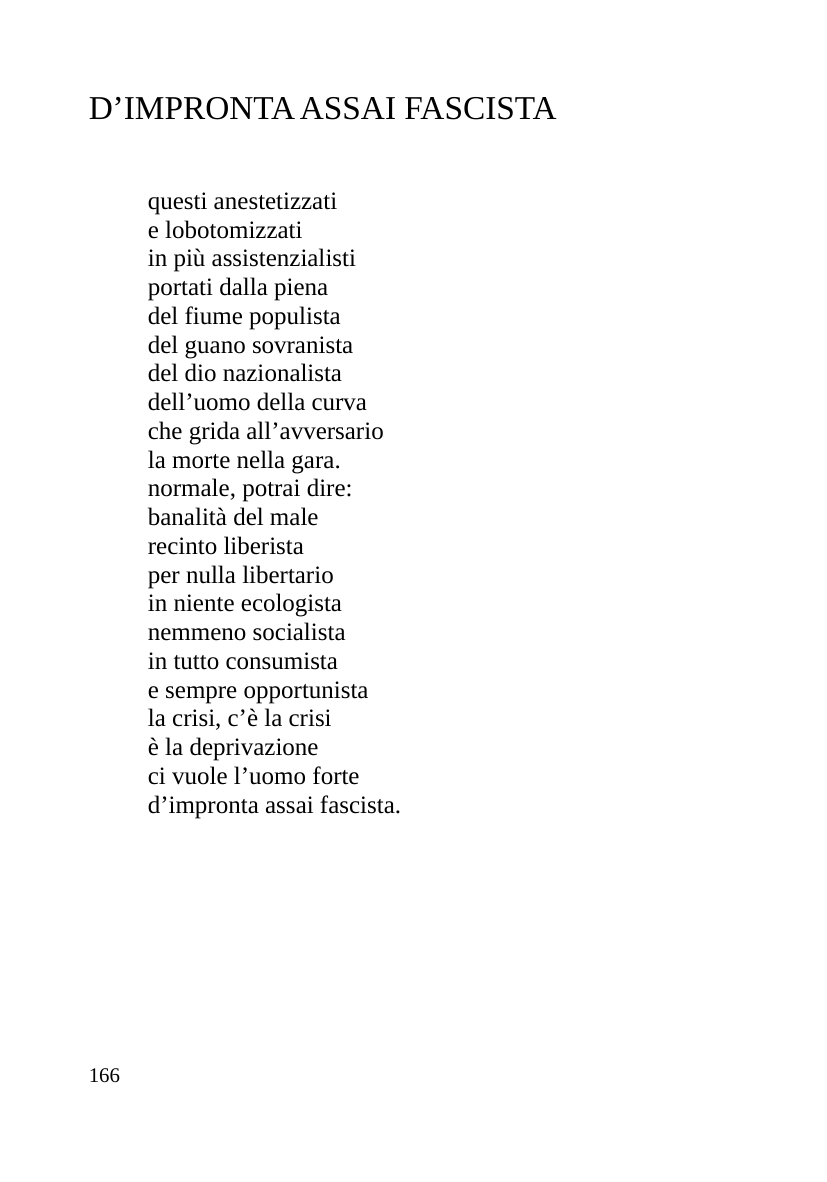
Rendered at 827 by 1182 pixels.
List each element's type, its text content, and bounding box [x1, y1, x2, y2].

text banalità del male [148, 502, 738, 531]
text e sempre opportunista [148, 675, 738, 703]
text normale, potrai dire: [148, 473, 738, 502]
text del fiume populista [148, 301, 738, 330]
text la crisi, c’è la crisi [148, 703, 738, 732]
text del guano sovranista [148, 330, 738, 358]
text recinto liberista [148, 531, 738, 560]
text del dio nazionalista [148, 358, 738, 387]
text in più assistenzialisti [148, 243, 738, 272]
text portati dalla piena [148, 272, 738, 301]
text nemmeno socialista [148, 617, 738, 646]
text in tutto consumista [148, 646, 738, 675]
text che grida all’avversario [148, 416, 738, 445]
text la morte nella gara. [148, 445, 738, 473]
text dell’uomo della curva [148, 387, 738, 416]
text e lobotomizzati [148, 215, 738, 243]
text D’IMPRONTA ASSAI FASCISTA [88, 88, 738, 127]
text questi anestetizzati [148, 186, 738, 215]
text in niente ecologista [148, 588, 738, 617]
text ci vuole l’uomo forte [148, 761, 738, 790]
text per nulla libertario [148, 560, 738, 588]
text d’impronta assai fascista. [148, 790, 738, 818]
text è la deprivazione [148, 732, 738, 761]
